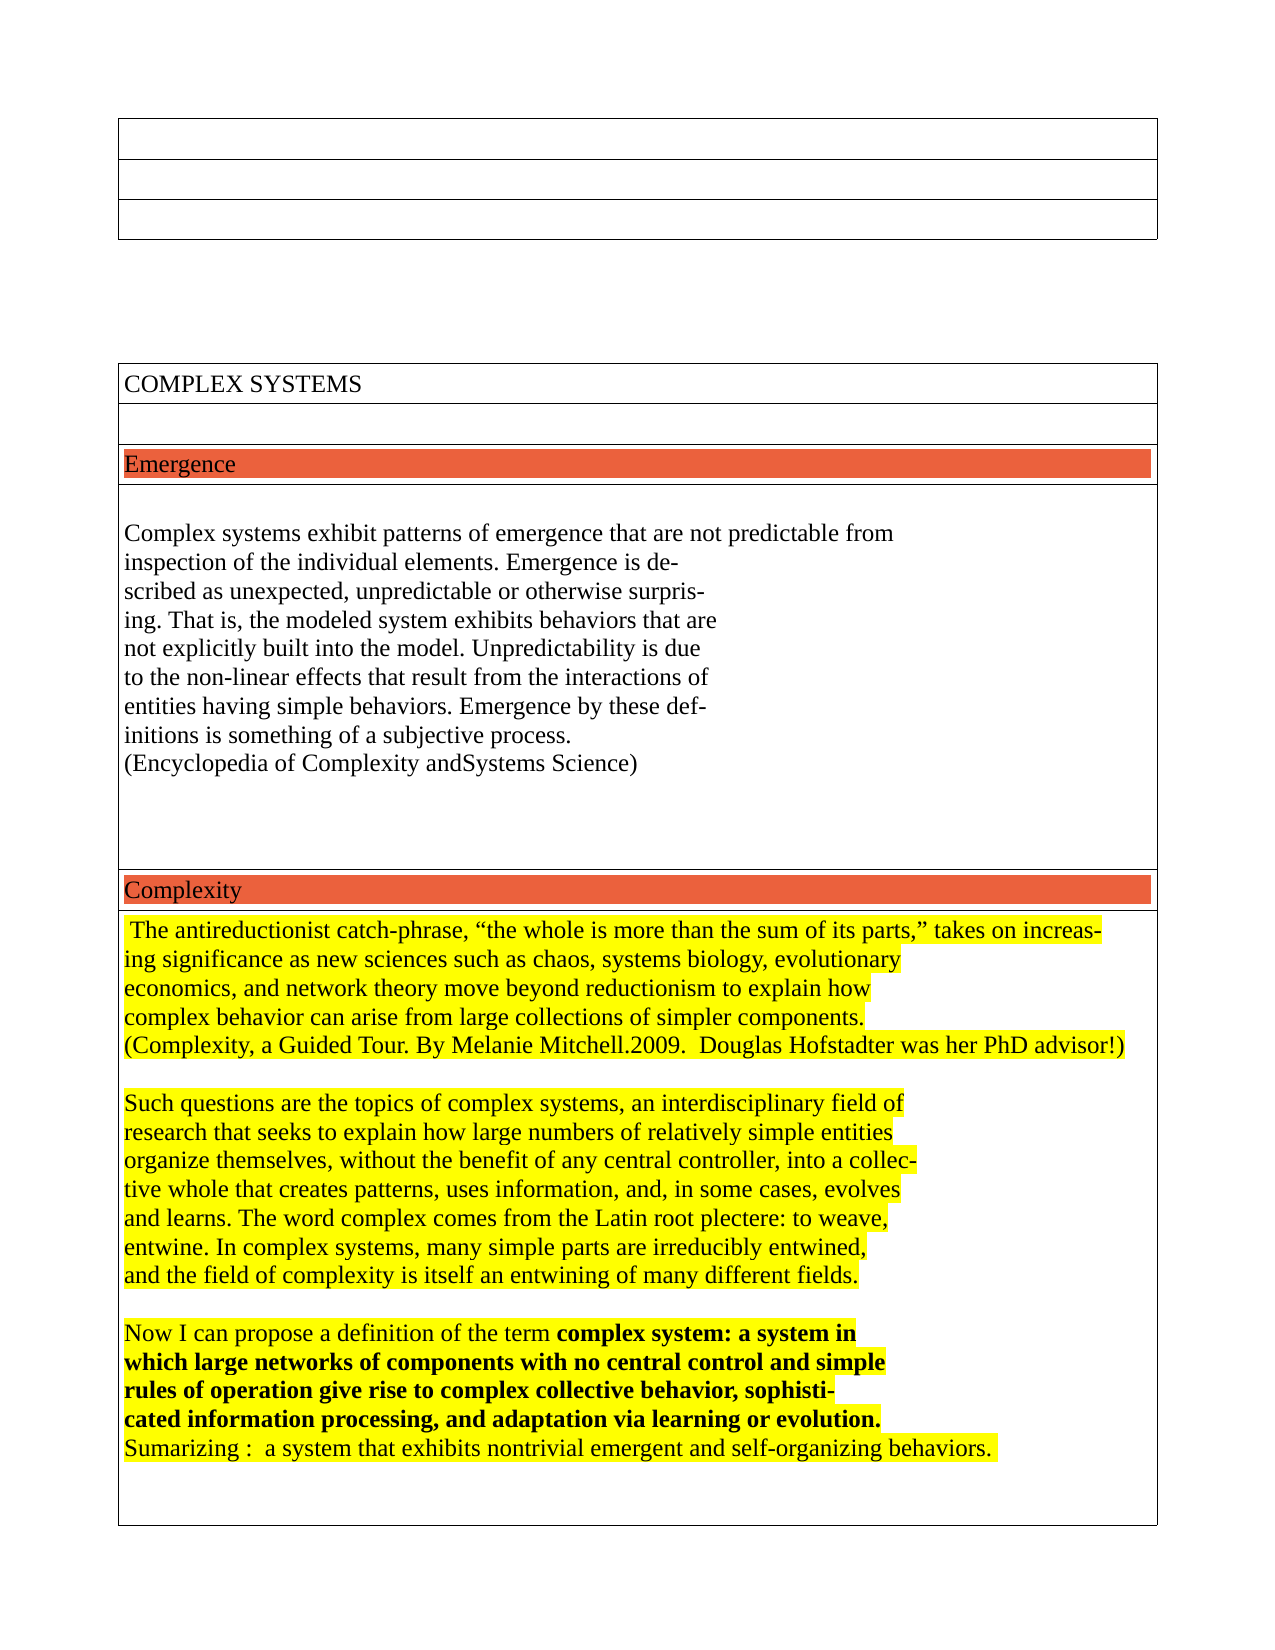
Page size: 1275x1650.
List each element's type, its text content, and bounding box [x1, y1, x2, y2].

table_cell [119, 200, 1157, 239]
table_header COMPLEX SYSTEMS [119, 364, 1157, 403]
table_cell [119, 119, 1157, 158]
table_cell [119, 160, 1157, 199]
table_cell [119, 404, 1157, 443]
table_cell Emergence [119, 445, 1157, 484]
table_cell Complex systems exhibit patterns of emergence that are not predictable from inspection of the individual elements. Emergence is de- scribed as unexpected, unpredictable or otherwise surpris- ing. That is, the modeled system exhibits behaviors that are not explicitly built into the model. Unpredictability is due to the non-linear effects that result from the interactions of entities having simple behaviors. Emergence by these def- initions is something of a subjective process. (Encyclopedia of Complexity andSystems Science) [119, 485, 1157, 869]
table_cell Complexity [119, 870, 1157, 909]
table_cell The antireductionist catch-phrase, “the whole is more than the sum of its parts,” takes on increas- ing significance as new sciences such as chaos, systems biology, evolutionary economics, and network theory move beyond reductionism to explain how complex behavior can arise from large collections of simpler components. (Complexity, a Guided Tour. By Melanie Mitchell.2009. Douglas Hofstadter was her PhD advisor!) Such questions are the topics of complex systems, an interdisciplinary field of research that seeks to explain how large numbers of relatively simple entities organize themselves, without the benefit of any central controller, into a collec- tive whole that creates patterns, uses information, and, in some cases, evolves and learns. The word complex comes from the Latin root plectere: to weave, entwine. In complex systems, many simple parts are irreducibly entwined, and the field of complexity is itself an entwining of many different fields. Now I can propose a definition of the term complex system: a system in which large networks of components with no central control and simple rules of operation give rise to complex collective behavior, sophisti- cated information processing, and adaptation via learning or evolution. Sumarizing : a system that exhibits nontrivial emergent and self-organizing behaviors. [119, 911, 1157, 1525]
